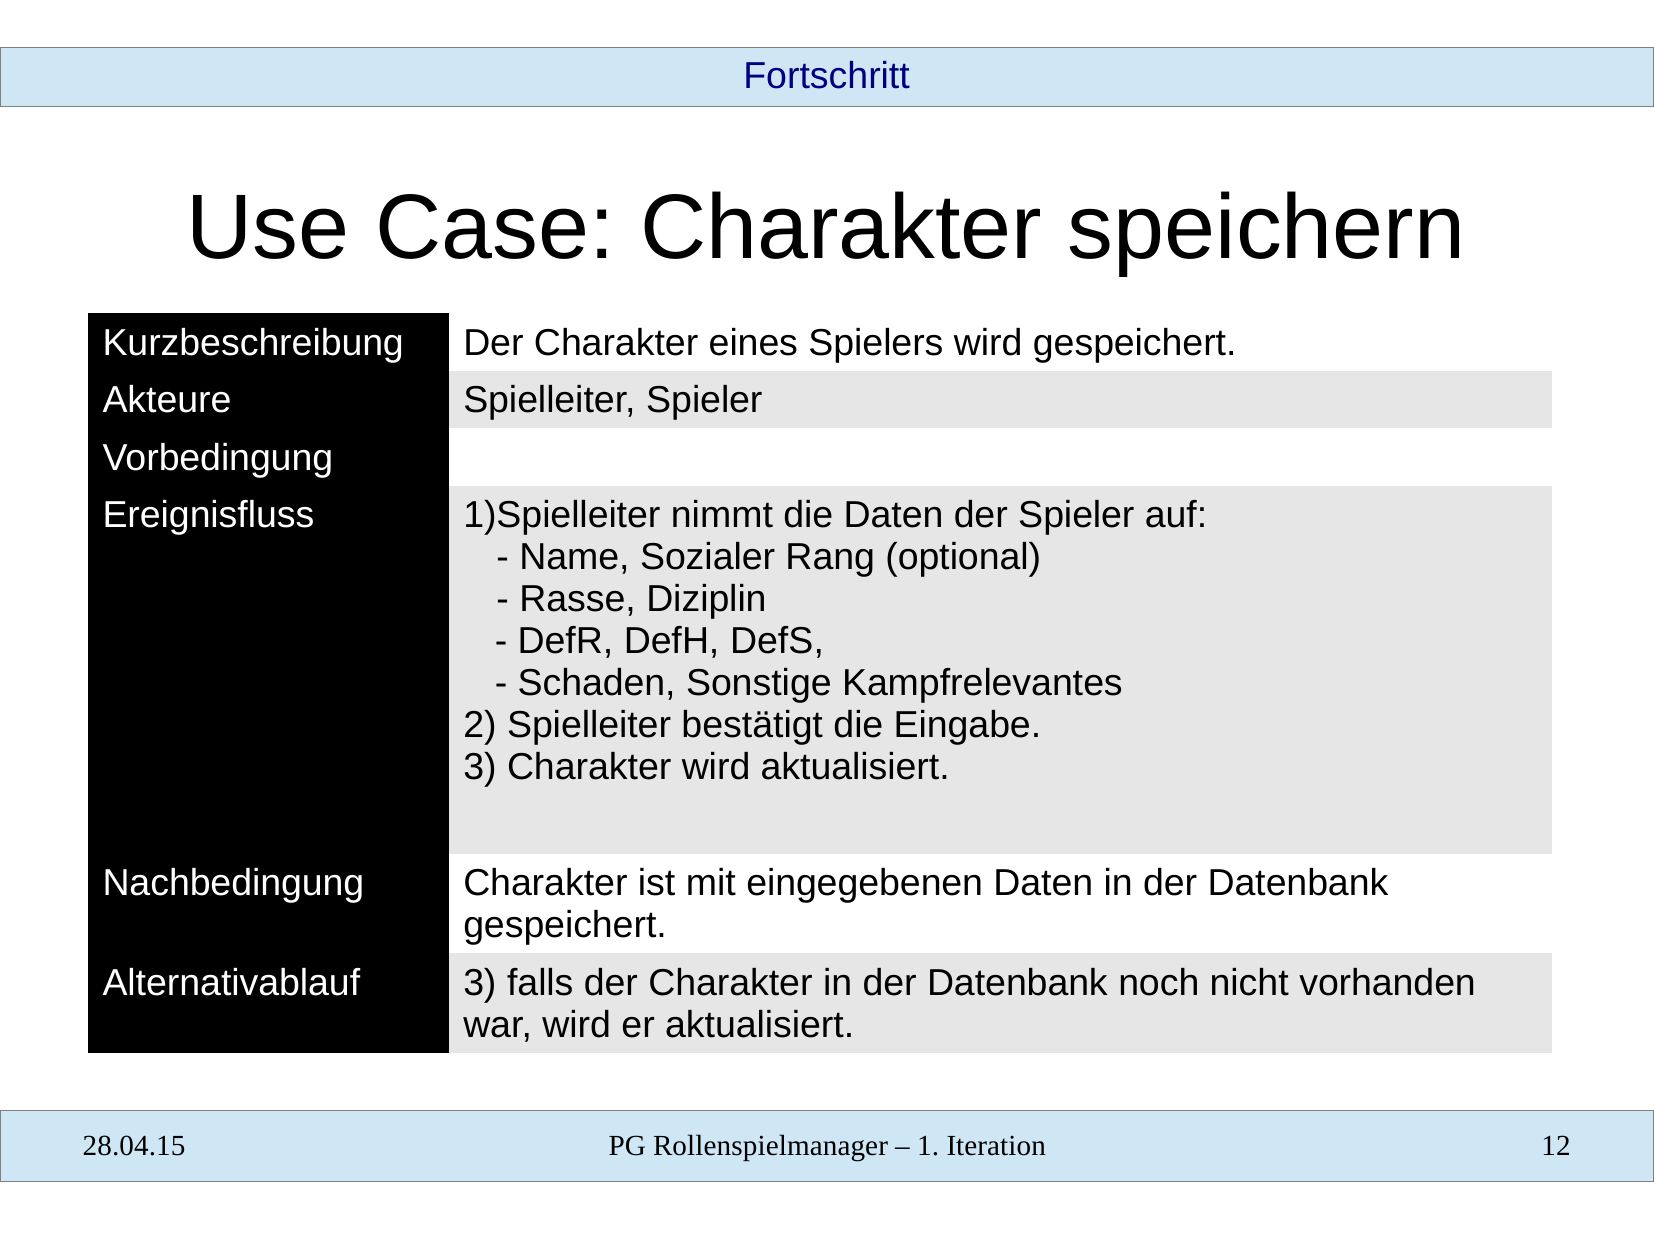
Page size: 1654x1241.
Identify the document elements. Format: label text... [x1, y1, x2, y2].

table_cell Alternativablauf [88, 953, 449, 1053]
table_header Der Charakter eines Spielers wird gespeichert. [449, 313, 1552, 371]
table_cell Spielleiter nimmt die Daten der Spieler auf: - Name, Sozialer Rang (optional) - Rasse, Diziplin - DefR, DefH, DefS, - Schaden, Sonstige Kampfrelevantes Spielleiter bestätigt die Eingabe. Charakter wird aktualisiert. [449, 486, 1552, 854]
table_cell Vorbedingung [88, 428, 449, 486]
table_cell Charakter ist mit eingegebenen Daten in der Datenbank gespeichert. [449, 854, 1552, 953]
text_box Fortschritt [0, 47, 1654, 105]
title Use Case: Charakter speichern [82, 123, 1571, 331]
table_cell Spielleiter, Spieler [449, 371, 1552, 428]
table_cell Nachbedingung [88, 854, 449, 953]
table_header Kurzbeschreibung [88, 313, 449, 371]
table_cell Akteure [88, 371, 449, 428]
list [80, 343, 1536, 1063]
table_cell Ereignisfluss [88, 486, 449, 854]
table_cell [449, 428, 1552, 486]
table_cell 3) falls der Charakter in der Datenbank noch nicht vorhanden war, wird er aktualisiert. [449, 953, 1552, 1053]
